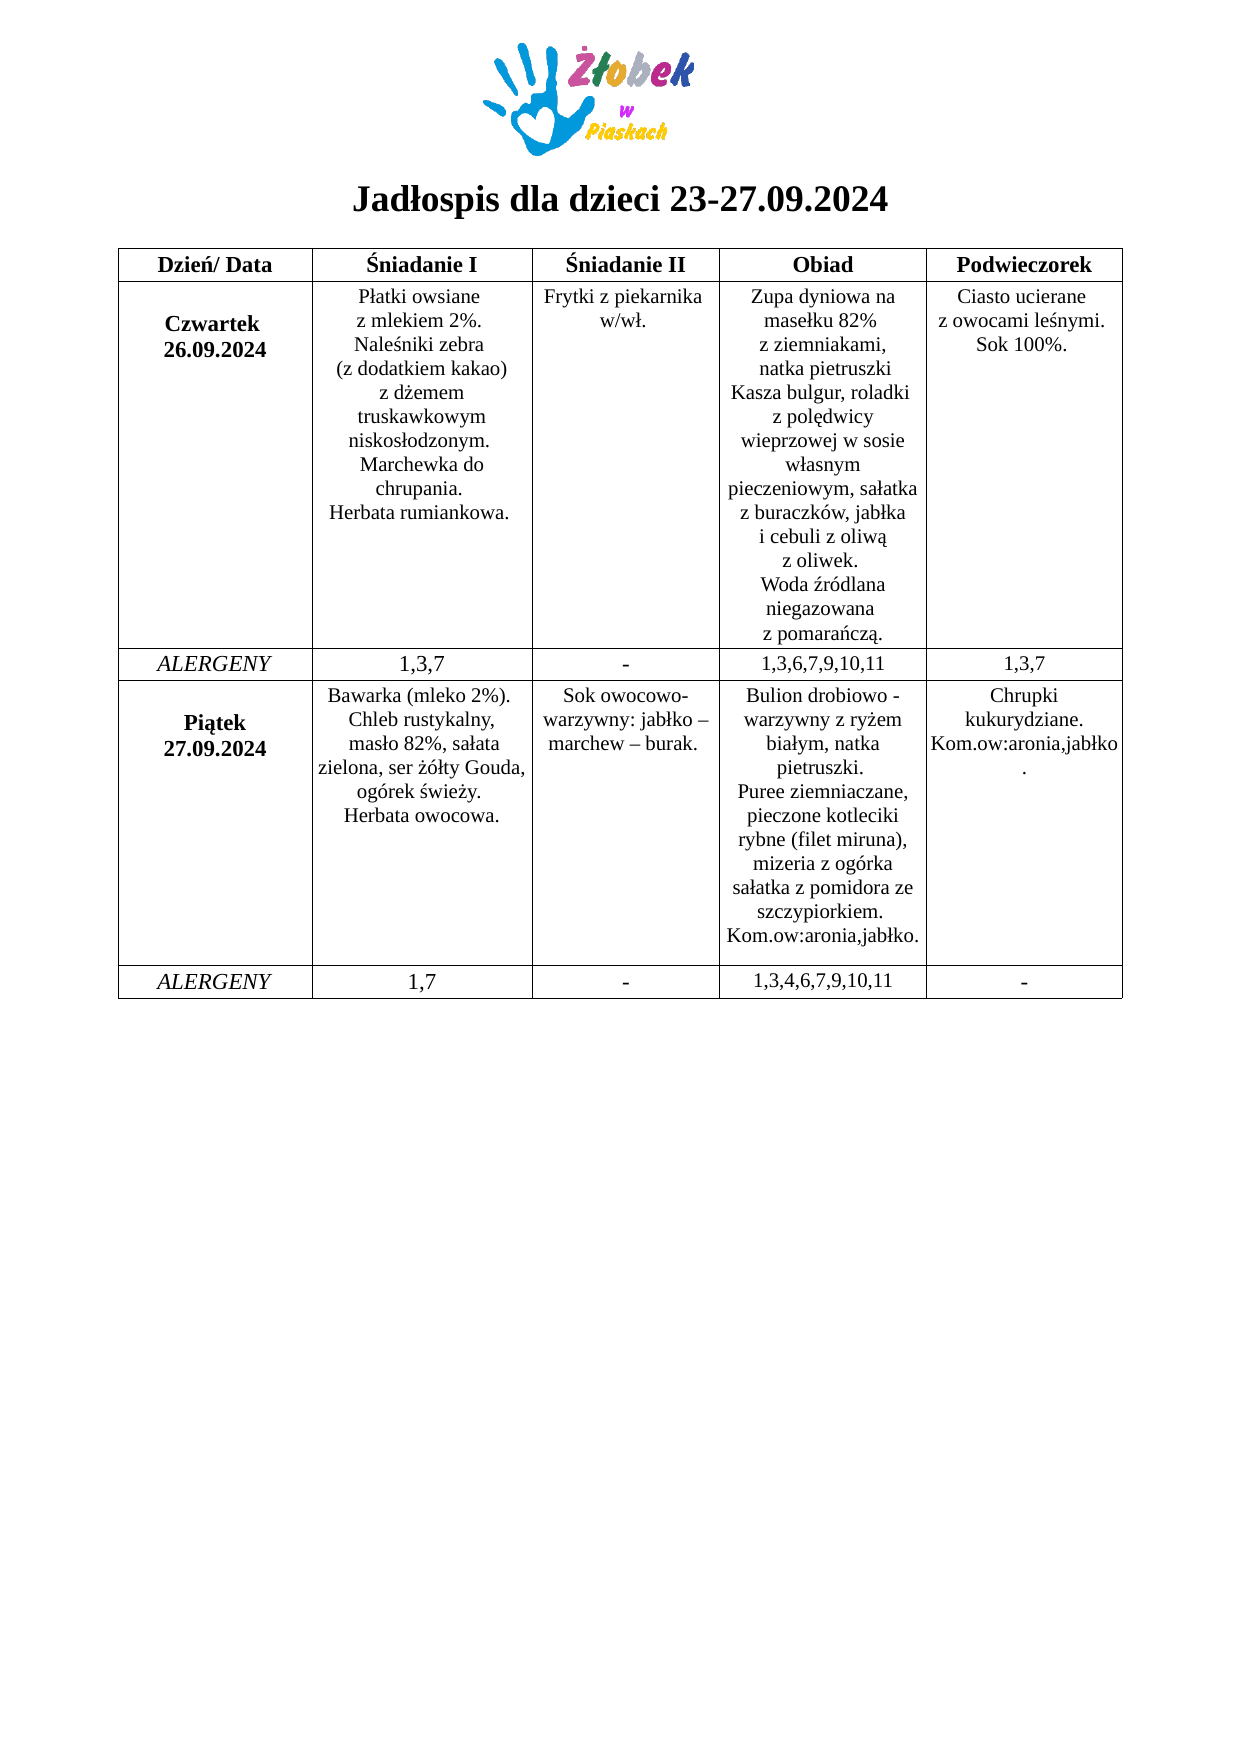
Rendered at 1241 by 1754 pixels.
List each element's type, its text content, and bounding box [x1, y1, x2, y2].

table_cell Piątek 27.09.2024 [119, 681, 312, 965]
table_header Śniadanie I [313, 249, 532, 281]
table_cell 1,3,7 [313, 649, 532, 680]
table_cell Chrupki kukurydziane. Kom.ow:aronia,jabłko. [927, 681, 1122, 965]
table_cell Sok owocowo-warzywny: jabłko – marchew – burak. [533, 681, 719, 965]
table_header Dzień/ Data [119, 249, 312, 281]
table_cell 1,3,6,7,9,10,11 [720, 649, 926, 680]
table_cell - [927, 966, 1122, 998]
table_cell Zupa dyniowa na masełku 82% z ziemniakami, natka pietruszki Kasza bulgur, roladki z polędwicy wieprzowej w sosie własnym pieczeniowym, sałatka z buraczków, jabłka i cebuli z oliwą z oliwek. Woda źródlana niegazowana z pomarańczą. [720, 282, 926, 647]
table_cell - [533, 966, 719, 998]
table_header Śniadanie II [533, 249, 719, 281]
table_header Obiad [720, 249, 926, 281]
table_cell 1,3,4,6,7,9,10,11 [720, 966, 926, 998]
table_cell - [533, 649, 719, 680]
table_cell ALERGENY [119, 649, 312, 680]
picture [518, 108, 554, 143]
table_cell Bawarka (mleko 2%). Chleb rustykalny, masło 82%, sałata zielona, ser żółty Gouda, ogórek świeży. Herbata owocowa. [313, 681, 532, 965]
table_cell Frytki z piekarnika w/wł. [533, 282, 719, 647]
table_cell Płatki owsiane z mlekiem 2%. Naleśniki zebra (z dodatkiem kakao) z dżemem truskawkowym niskosłodzonym. Marchewka do chrupania. Herbata rumiankowa. [313, 282, 532, 647]
table_cell Bulion drobiowo -warzywny z ryżem białym, natka pietruszki. Puree ziemniaczane, pieczone kotleciki rybne (filet miruna), mizeria z ogórka sałatka z pomidora ze szczypiorkiem. Kom.ow:aronia,jabłko. [720, 681, 926, 965]
table_cell Ciasto ucierane z owocami leśnymi. Sok 100%. [927, 282, 1122, 647]
table_cell Czwartek 26.09.2024 [119, 282, 312, 647]
text Jadłospis dla dzieci 23-27.09.2024 [118, 176, 1122, 219]
table_cell ALERGENY [119, 966, 312, 998]
table_header Podwieczorek [927, 249, 1122, 281]
table_cell 1,3,7 [927, 649, 1122, 680]
table_cell 1,7 [313, 966, 532, 998]
picture [483, 43, 694, 156]
